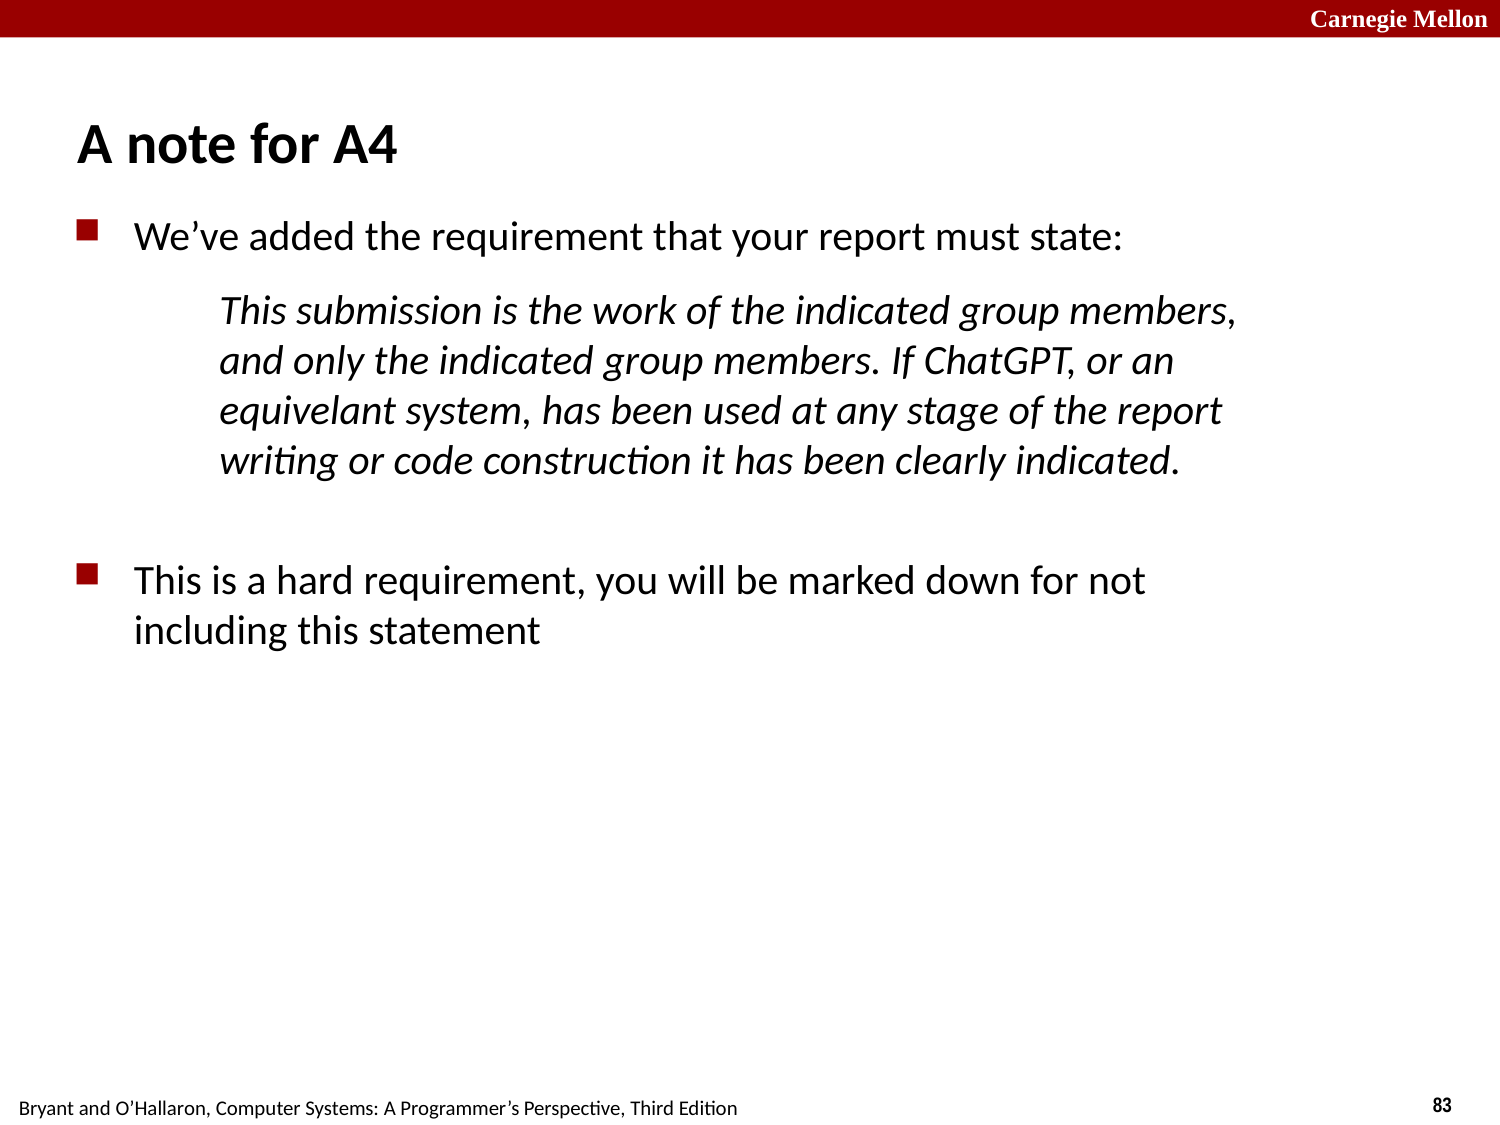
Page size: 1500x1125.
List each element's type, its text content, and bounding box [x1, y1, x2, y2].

list We’ve added the requirement that your report must state: This submission is the work of the indicated group members, and only the indicated group members. If ChatGPT, or an equivelant system, has been used at any stage of the report writing or code construction it has been clearly indicated. This is a hard requirement, you will be marked down for not including this statement [62, 201, 1321, 991]
title A note for A4 [62, 93, 1297, 188]
